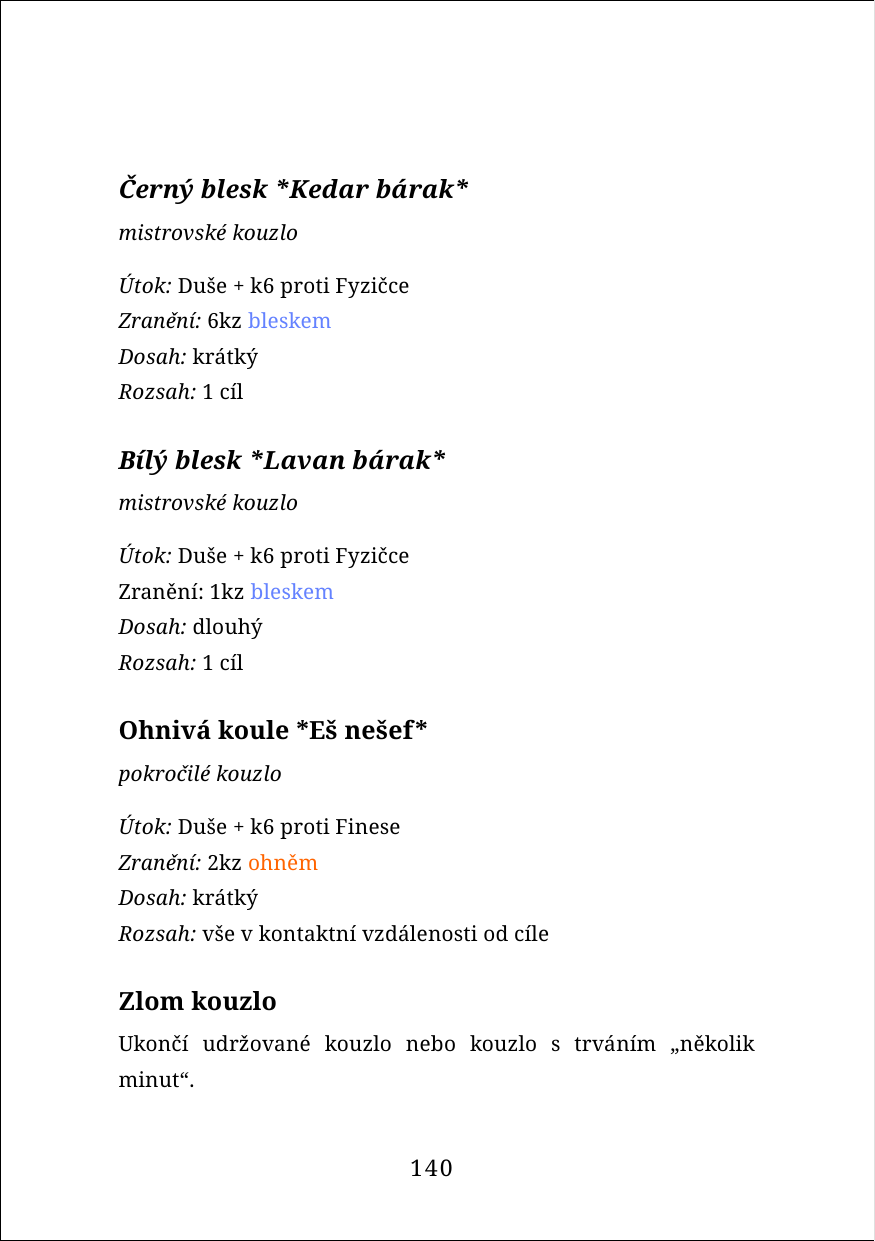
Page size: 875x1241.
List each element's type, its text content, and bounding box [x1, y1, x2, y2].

text mistrovské kouzlo [118, 218, 756, 246]
subtitle Bílý blesk *Lavan bárak* [118, 442, 756, 476]
text Útok: Duše + k6 proti Fyzičce Zranění: 6kz bleskem Dosah: krátký Rozsah: 1 cíl [118, 271, 756, 406]
text pokročilé kouzlo [118, 759, 756, 787]
subtitle Ohnivá koule *Eš nešef* [118, 713, 756, 747]
text Ukončí udržované kouzlo nebo kouzlo s trváním „několik minut“. [118, 1029, 756, 1093]
subtitle Černý blesk *Kedar bárak* [118, 172, 756, 206]
text mistrovské kouzlo [118, 488, 756, 517]
text Útok: Duše + k6 proti Fyzičce Zranění: 1kz bleskem Dosah: dlouhý Rozsah: 1 cíl [118, 541, 756, 676]
text Útok: Duše + k6 proti Finese Zranění: 2kz ohněm Dosah: krátký Rozsah: vše v kontaktní vzdálenosti od cíle [118, 812, 756, 947]
subtitle Zlom kouzlo [118, 984, 756, 1018]
